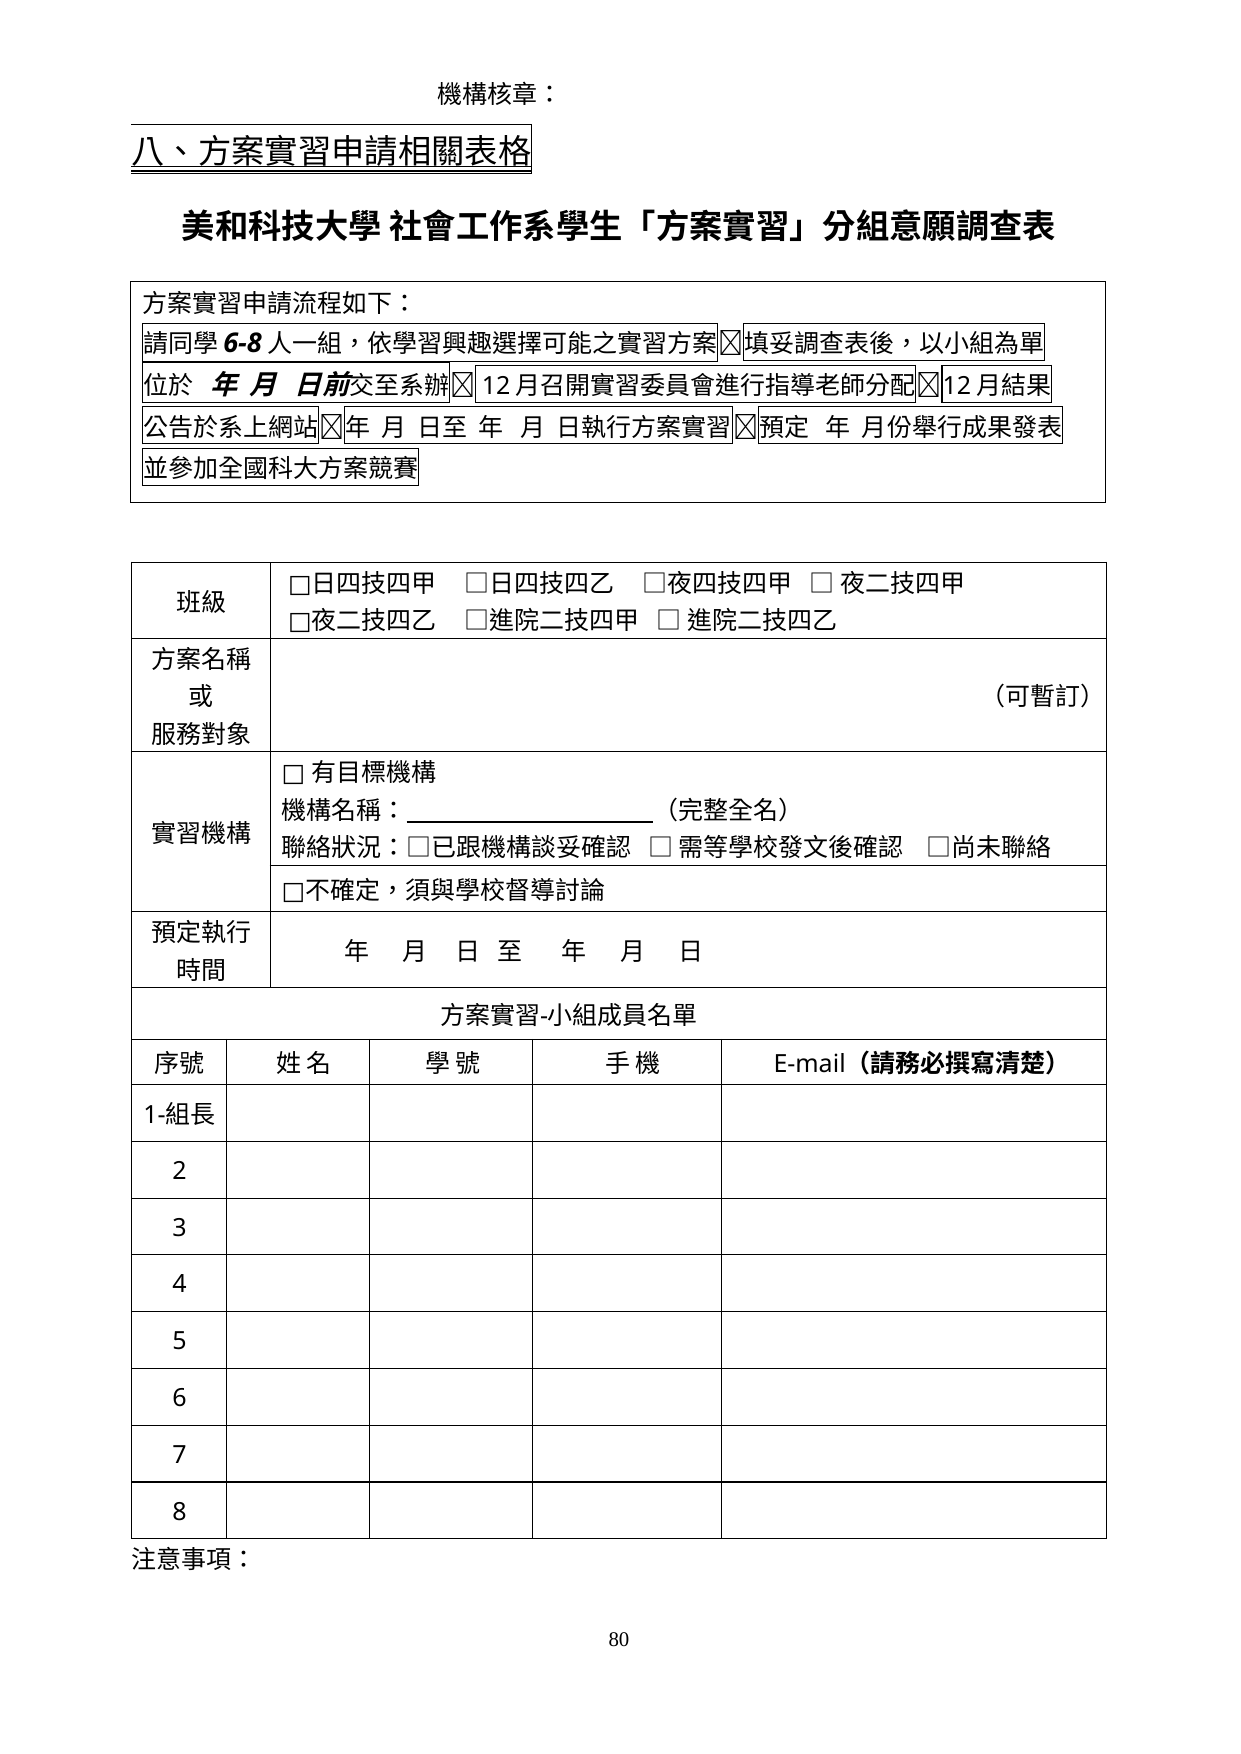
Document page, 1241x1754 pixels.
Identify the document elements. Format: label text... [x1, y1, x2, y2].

table_cell [722, 1142, 1106, 1197]
table_cell [533, 1255, 721, 1311]
table_cell □ 有目標機構 機構名稱： （完整全名） 聯絡狀況：□已跟機構談妥確認 □ 需等學校發文後確認 □尚未聯絡 [271, 752, 1106, 865]
table_cell 7 [132, 1426, 226, 1481]
table_cell [370, 1199, 532, 1254]
table_cell [533, 1483, 721, 1538]
table_cell [227, 1426, 369, 1481]
table_cell 實習機構 [132, 752, 270, 911]
table_header □日四技四甲 □日四技四乙 □夜四技四甲 □ 夜二技四甲 □夜二技四乙 □進院二技四甲 □ 進院二技四乙 [271, 563, 1106, 638]
table_cell 3 [132, 1199, 226, 1254]
table_cell [370, 1142, 532, 1197]
table_cell 學 號 [370, 1040, 532, 1084]
table_cell 方案名稱 或 服務對象 [132, 639, 270, 751]
table_cell [227, 1483, 369, 1538]
table_cell 方案實習-小組成員名單 [132, 988, 1106, 1039]
table_cell [370, 1483, 532, 1538]
table_cell 年 月 日 至 年 月 日 [271, 912, 1106, 987]
table_cell 1-組長 [132, 1085, 226, 1141]
table_cell E-mail（請務必撰寫清楚） [722, 1040, 1106, 1084]
table_cell [370, 1312, 532, 1368]
table_header 方案實習申請流程如下： 請同學6-8人一組，依學習興趣選擇可能之實習方案填妥調查表後，以小組為單位於 年 月 日前交至系辦 12月召開實習委員會進行指導老師分配12月結果公告於系上網站年 月 日至 年 月 日執行方案實習預定 年 月份舉行成果發表並參加全國科大方案競賽 [131, 282, 1105, 502]
table_cell 5 [132, 1312, 226, 1368]
table_cell [722, 1255, 1106, 1311]
table_cell 預定執行時間 [132, 912, 270, 987]
table_cell [533, 1142, 721, 1197]
table_cell [722, 1085, 1106, 1141]
table_cell [533, 1199, 721, 1254]
table_cell [227, 1255, 369, 1311]
table_cell [227, 1142, 369, 1197]
table_cell [370, 1426, 532, 1481]
table_cell [370, 1369, 532, 1424]
table_cell 6 [132, 1369, 226, 1424]
table_cell [370, 1085, 532, 1141]
text 機構核章： [131, 74, 1106, 112]
table_cell [533, 1369, 721, 1424]
table_cell 序號 [132, 1040, 226, 1084]
table_cell [370, 1255, 532, 1311]
table_cell [722, 1369, 1106, 1424]
text 注意事項： [131, 1539, 1106, 1577]
table_cell （可暫訂） [271, 639, 1106, 751]
table_cell [227, 1199, 369, 1254]
table_cell 2 [132, 1142, 226, 1197]
table_cell [227, 1312, 369, 1368]
table_cell [227, 1369, 369, 1424]
table_cell 4 [132, 1255, 226, 1311]
table_cell [722, 1483, 1106, 1538]
table_cell 姓 名 [227, 1040, 369, 1084]
table_header 班級 [132, 563, 270, 638]
text 八、方案實習申請相關表格 [131, 112, 1106, 187]
table_cell [533, 1085, 721, 1141]
table_cell [722, 1199, 1106, 1254]
table_cell 手 機 [533, 1040, 721, 1084]
table_cell [722, 1312, 1106, 1368]
table_cell [533, 1426, 721, 1481]
text 美和科技大學 社會工作系學生「方案實習」分組意願調查表 [131, 187, 1106, 262]
table_cell [722, 1426, 1106, 1481]
table_cell [533, 1312, 721, 1368]
table_cell 8 [132, 1483, 226, 1538]
table_cell □不確定，須與學校督導討論 [271, 866, 1106, 911]
table_cell [227, 1085, 369, 1141]
